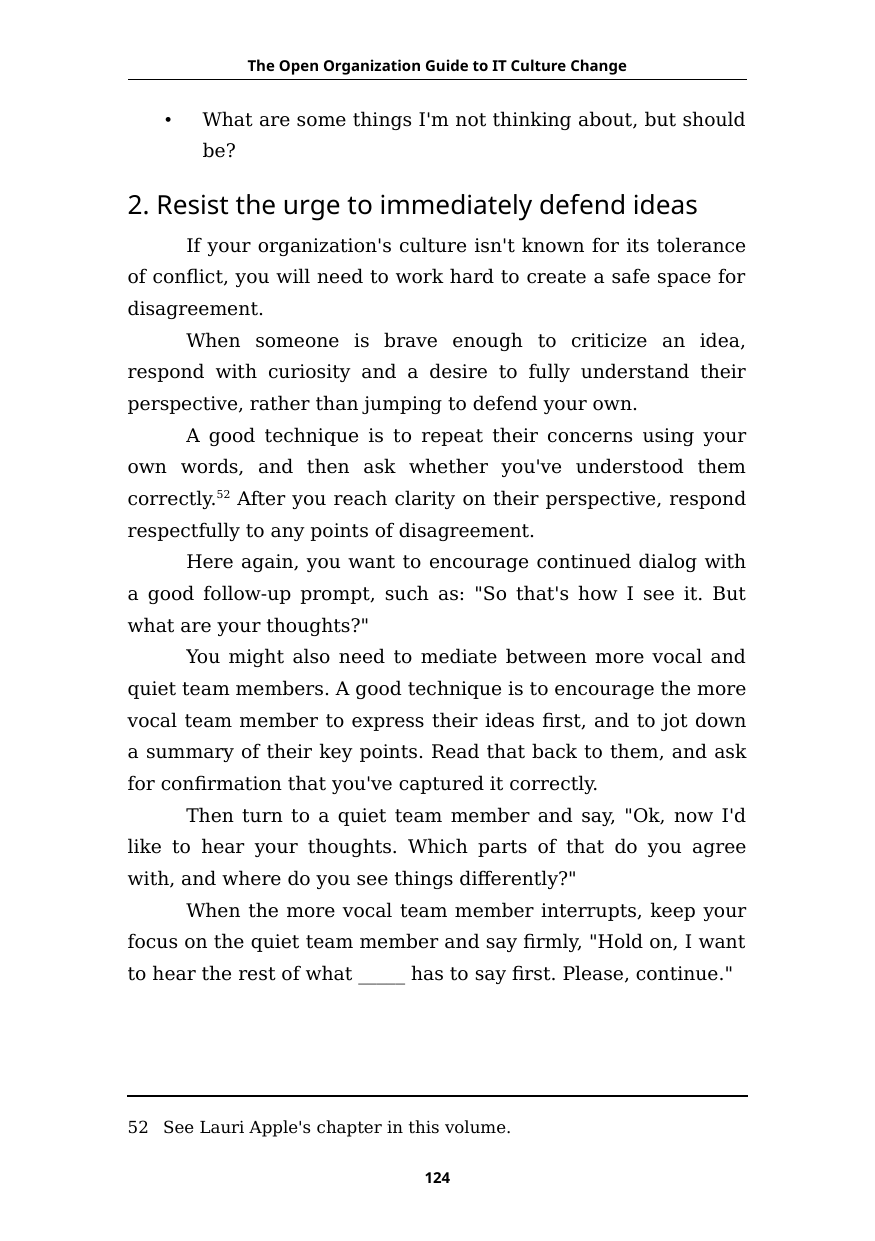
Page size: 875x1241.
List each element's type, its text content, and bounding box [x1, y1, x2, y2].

text When someone is brave enough to criticize an idea, respond with curiosity and a desire to fully understand their perspective, rather than jumping to defend your own. [127, 330, 747, 415]
text If your organization's culture isn't known for its tolerance of conflict, you will need to work hard to create a safe space for disagreement. [127, 235, 747, 320]
text You might also need to mediate between more vocal and quiet team members. A good technique is to encourage the more vocal team member to express their ideas first, and to jot down a summary of their key points. Read that back to them, and ask for confirmation that you've captured it correctly. [127, 647, 747, 795]
text Here again, you want to encourage continued dialog with a good follow-up prompt, such as: "So that's how I see it. But what are your thoughts?" [127, 552, 747, 637]
text Then turn to a quiet team member and say, "Ok, now I'd like to hear your thoughts. Which parts of that do you agree with, and where do you see things differently?" [127, 805, 747, 890]
list What are some things I'm not thinking about, but should be? [165, 109, 747, 162]
text See Lauri Apple's chapter in this volume. [127, 1118, 747, 1138]
text When the more vocal team member interrupts, keep your focus on the quiet team member and say firmly, "Hold on, I want to hear the rest of what _____ has to say first. Please, continue." [127, 900, 747, 985]
text A good technique is to repeat their concerns using your own words, and then ask whether you've understood them correctly. After you reach clarity on their perspective, respond respectfully to any points of disagreement. [127, 425, 747, 542]
subtitle 2. Resist the urge to immediately defend ideas [127, 187, 747, 222]
